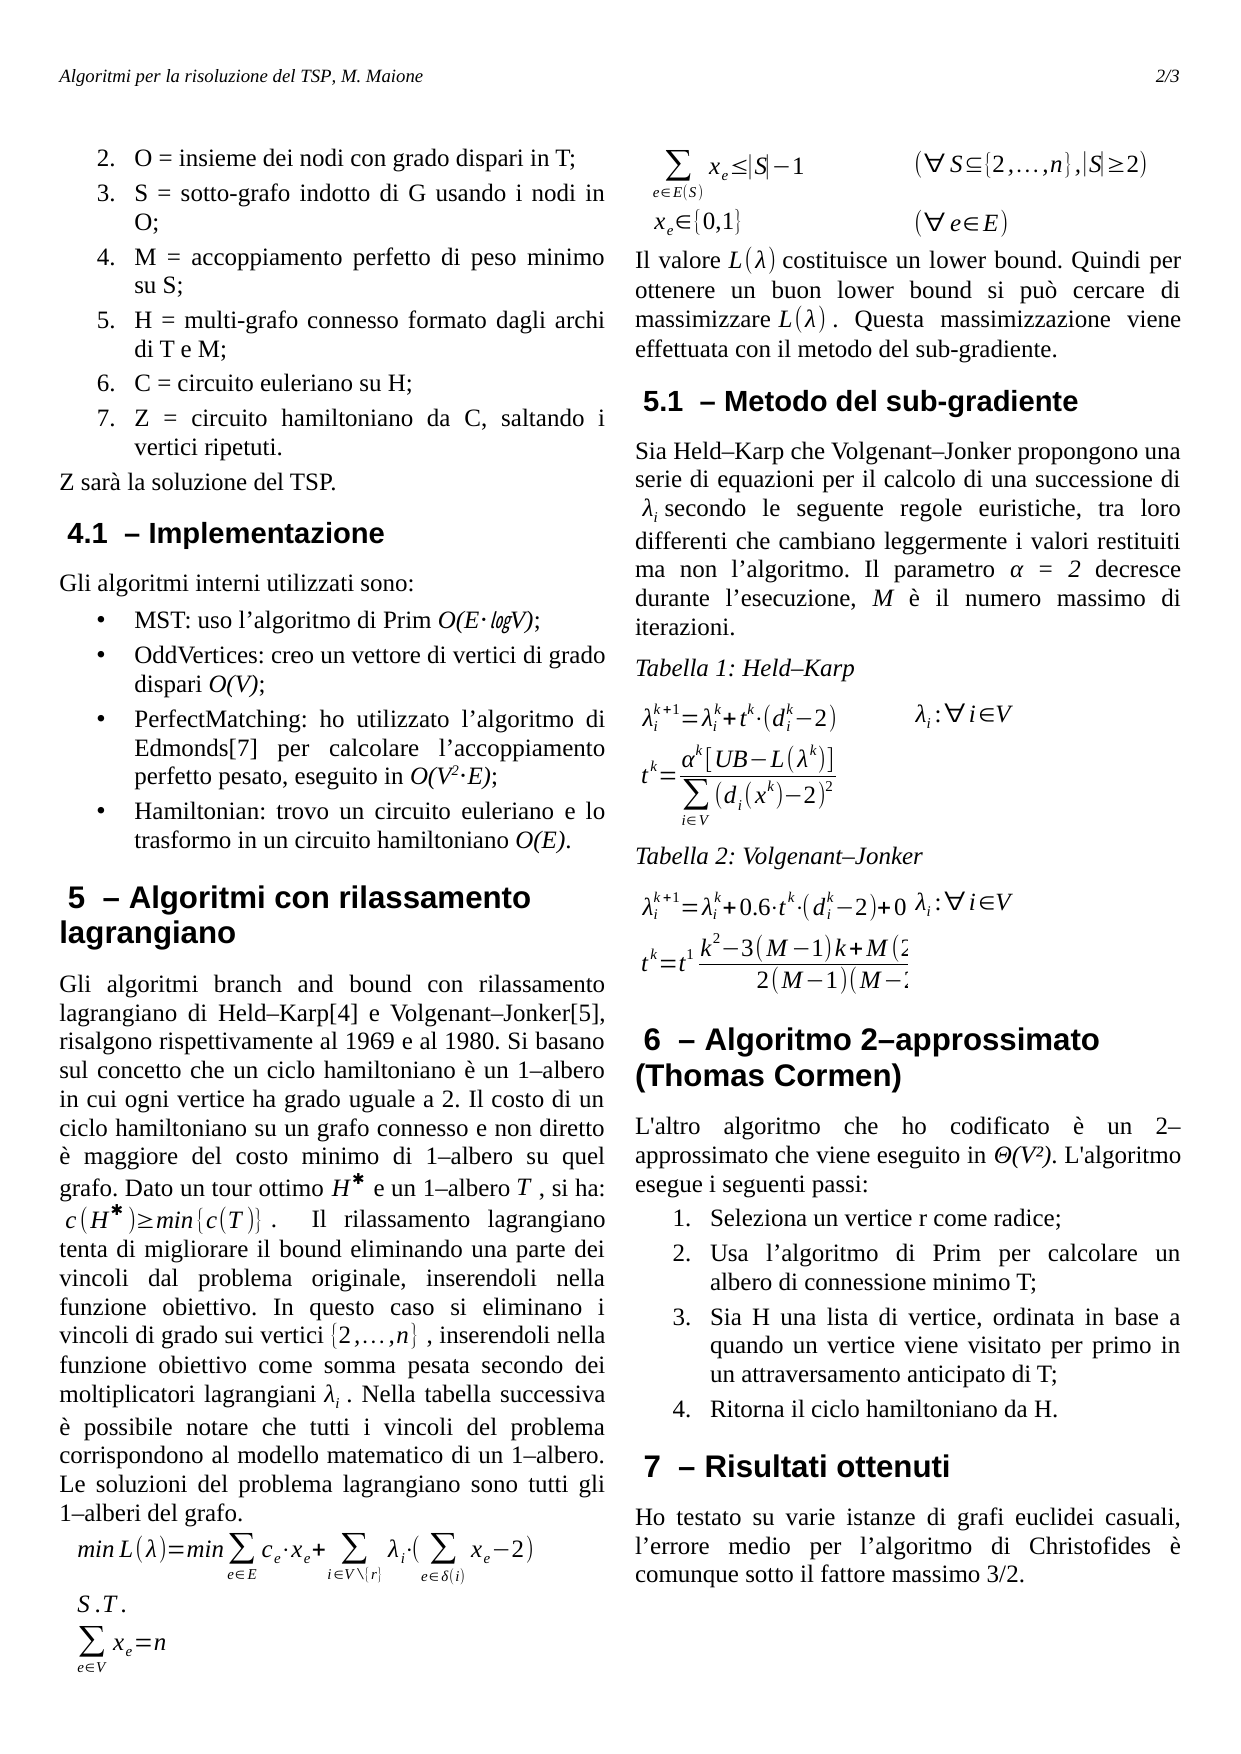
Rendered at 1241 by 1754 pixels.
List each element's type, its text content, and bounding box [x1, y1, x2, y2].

text Sia Held–Karp che Volgenant–Jonker propongono una serie di equazioni per il calcolo di una successione disecondo le seguente regole euristiche, tra loro differenti che cambiano leggermente i valori restituiti ma non l’algoritmo. Il parametro α = 2 decresce durante l’esecuzione, M è il numero massimo di iterazioni. [635, 436, 1181, 641]
table_header [908, 883, 1181, 923]
subtitle Algoritmi con rilassamento lagrangiano [59, 879, 605, 951]
table_header [635, 695, 908, 735]
list C = circuito euleriano su H; [97, 368, 605, 397]
table_cell [332, 1619, 605, 1676]
text Ho testato su varie istanze di grafi euclidei casuali, l’errore medio per l’algoritmo di Christofides è comunque sotto il fattore massimo 3/2. [635, 1502, 1181, 1588]
table_cell [908, 144, 1181, 202]
table_header Nodi [635, 1588, 771, 1686]
list Usa l’algoritmo di Prim per calcolare un albero di connessione minimo T; [672, 1238, 1181, 1296]
text Il valorecostituisce un lower bound. Quindi per ottenere un buon lower bound si può cercare di massimizzare. Questa massimizzazione viene effettuata con il metodo del sub-gradiente. [635, 245, 1181, 363]
list Sia H una lista di vertice, ordinata in base a quando un vertice viene visitato per primo in un attraversamento anticipato di T; [672, 1302, 1181, 1388]
table_cell [635, 735, 908, 829]
list H = multi-grafo connesso formato dagli archi di T e M; [97, 305, 605, 363]
table_cell [635, 202, 908, 239]
table_cell Held–Karp [908, 1623, 1044, 1686]
list PerfectMatching: ho utilizzato l’algoritmo di Edmonds[7] per calcolare l’accoppiamento perfetto pesato, eseguito in O(V2⋅E); [97, 704, 605, 790]
text L'altro algoritmo che ho codificato è un 2–approssimato che viene eseguito in Θ(V²). L'algoritmo esegue i seguenti passi: [635, 1111, 1181, 1198]
table_cell [908, 735, 1181, 829]
text Gli algoritmi interni utilizzati sono: [59, 568, 605, 597]
subtitle Implementazione [59, 516, 605, 550]
table_cell [908, 202, 1181, 239]
text Z sarà la soluzione del TSP. [59, 467, 605, 495]
table_cell [332, 1585, 605, 1619]
text Gli algoritmi branch and bound con rilassamento lagrangiano di Held–Karp[4] e Volgenant–Jonker[5], risalgono rispettivamente al 1969 e al 1980. Si basano sul concetto che un ciclo hamiltoniano è un 1–albero in cui ogni vertice ha grado uguale a 2. Il costo di un ciclo hamiltoniano su un grafo connesso e non diretto è maggiore del costo minimo di 1–albero su quel grafo. Dato un tour ottimoe un 1–albero, si ha:. Il rilassamento lagrangiano tenta di migliorare il bound eliminando una parte dei vincoli dal problema originale, inserendoli nella funzione obiettivo. In questo caso si eliminano i vincoli di grado sui vertici, inserendoli nella funzione obiettivo come somma pesata secondo dei moltiplicatori lagrangiani. Nella tabella successiva è possibile notare che tutti i vincoli del problema corrispondono al modello matematico di un 1–albero. Le soluzioni del problema lagrangiano sono tutti gli 1–alberi del grafo. [59, 969, 605, 1527]
table_cell [908, 924, 1181, 996]
text Tabella 2: Volgenant–Jonker [635, 841, 1181, 870]
table_cell Christofides [771, 1623, 908, 1686]
list Z = circuito hamiltoniano da C, saltando i vertici ripetuti. [97, 403, 605, 461]
list M = accoppiamento perfetto di peso minimo su S; [97, 242, 605, 299]
table_cell [59, 1585, 332, 1619]
list O = insieme dei nodi con grado dispari in T; [97, 143, 605, 172]
list MST: uso l’algoritmo di Prim O(E⋅㏒V); [97, 603, 605, 634]
subtitle Metodo del sub-gradiente [635, 384, 1181, 417]
table_header [635, 883, 908, 923]
text Tabella 1: Held–Karp [635, 653, 1181, 682]
table_cell [59, 1619, 332, 1676]
table_cell 2–approssimat [1045, 1623, 1181, 1686]
table_header Errore medio [771, 1588, 1181, 1623]
table_cell [635, 924, 908, 996]
list Ritorna il ciclo hamiltoniano da H. [672, 1394, 1181, 1423]
subtitle Risultati ottenuti [635, 1448, 1181, 1483]
list S = sotto-grafo indotto di G usando i nodi in O; [97, 178, 605, 236]
list Seleziona un vertice r come radice; [672, 1203, 1181, 1232]
table_cell [635, 144, 908, 202]
subtitle Algoritmo 2–approssimato (Thomas Cormen) [635, 1021, 1181, 1093]
table_header [908, 695, 1181, 735]
list Hamiltonian: trovo un circuito euleriano e lo trasformo in un circuito hamiltoniano O(E). [97, 796, 605, 854]
table_header [59, 1527, 605, 1585]
list OddVertices: creo un vettore di vertici di grado dispari O(V); [97, 641, 605, 698]
